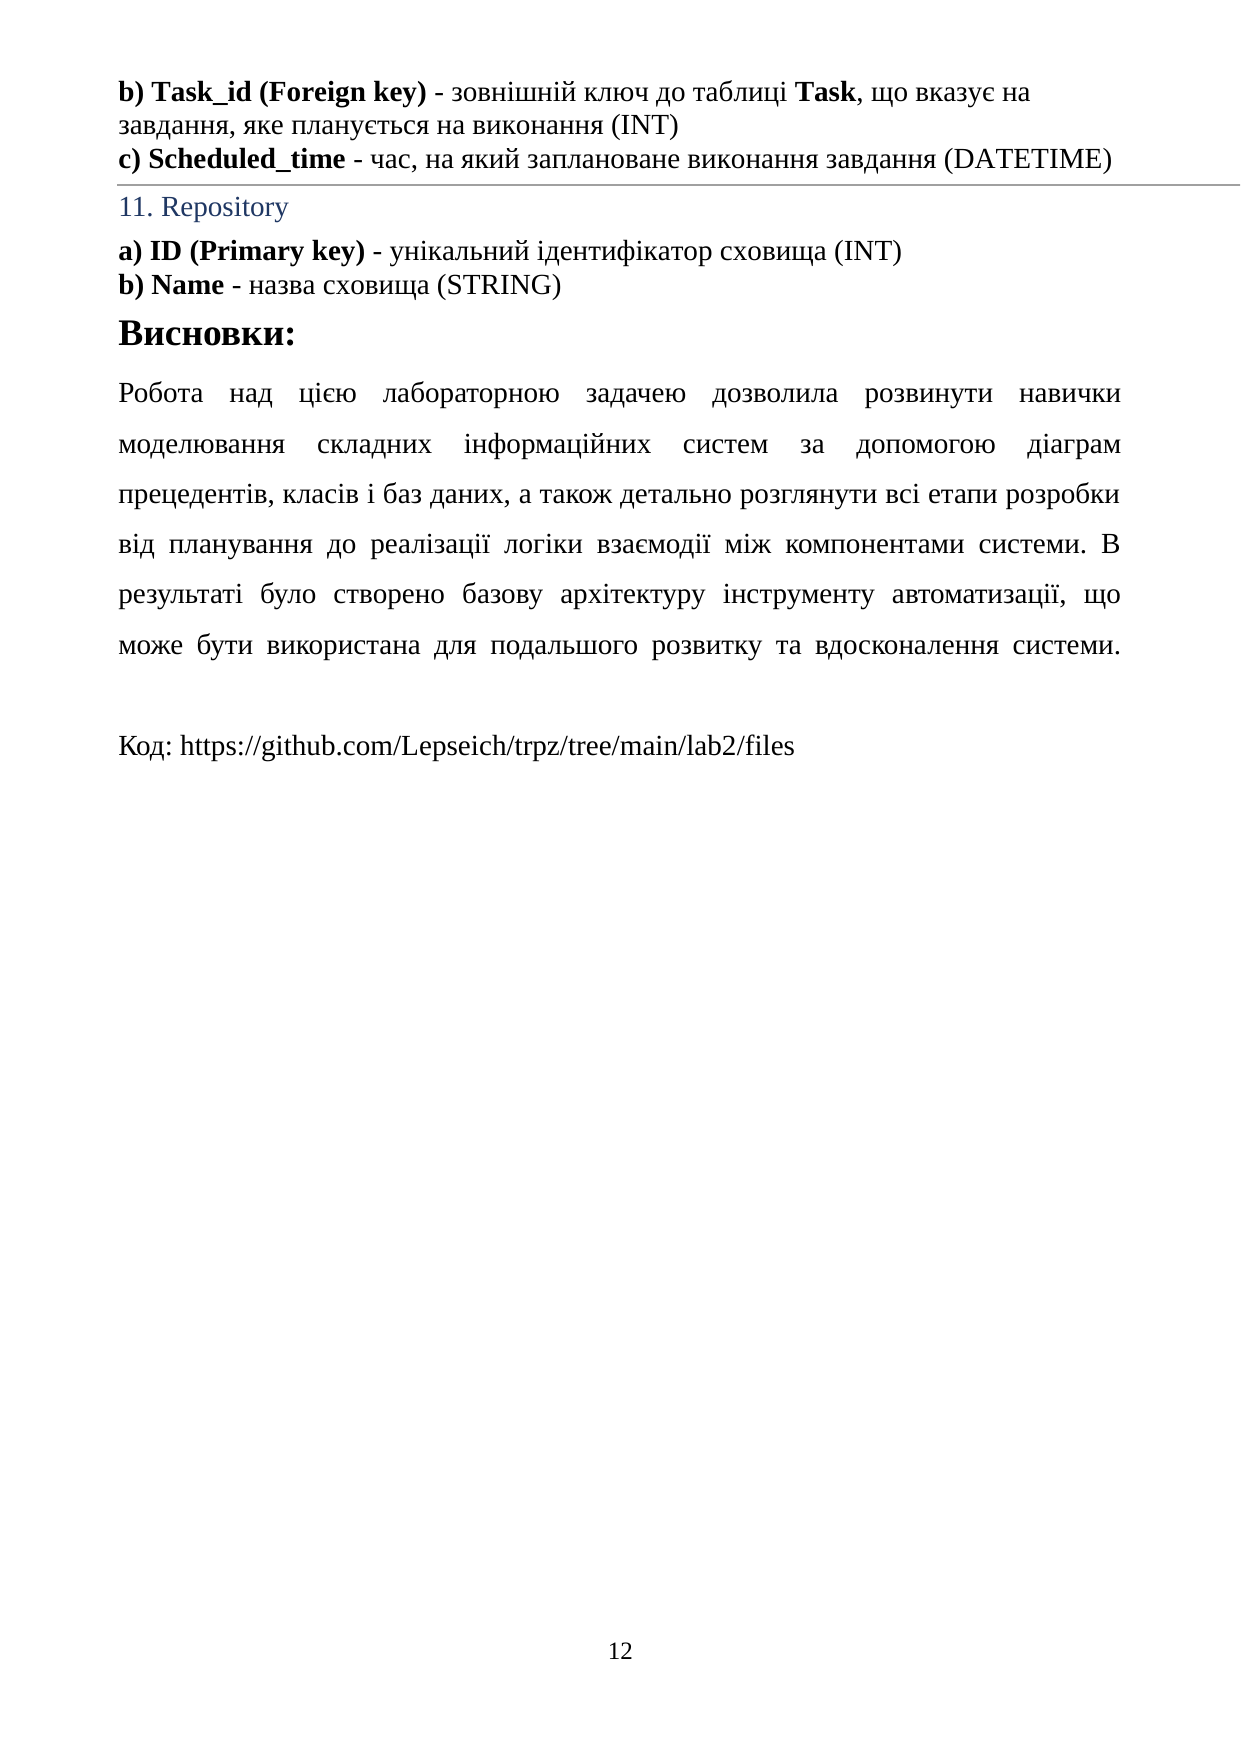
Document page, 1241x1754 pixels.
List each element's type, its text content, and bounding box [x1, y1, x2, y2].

text b) Task_id (Foreign key) - зовнішній ключ до таблиці Task, що вказує на завдання, яке планується на виконання (INT) c) Scheduled_time - час, на який заплановане виконання завдання (DATETIME) [118, 74, 1122, 174]
text Робота над цією лабораторною задачею дозволила розвинути навички моделювання складних інформаційних систем за допомогою діаграм прецедентів, класів і баз даних, а також детально розглянути всі етапи розробки від планування до реалізації логіки взаємодії між компонентами системи. В результаті було створено базову архітектуру інструменту автоматизації, що може бути використана для подальшого розвитку та вдосконалення системи. Код: https://github.com/Lepseich/trpz/tree/main/lab2/files [118, 375, 1122, 761]
subtitle Висновки: [118, 311, 1122, 354]
text a) ID (Primary key) - унікальний ідентифікатор сховища (INT) b) Name - назва сховища (STRING) [118, 233, 1122, 300]
subtitle 11. Repository [118, 189, 1122, 223]
